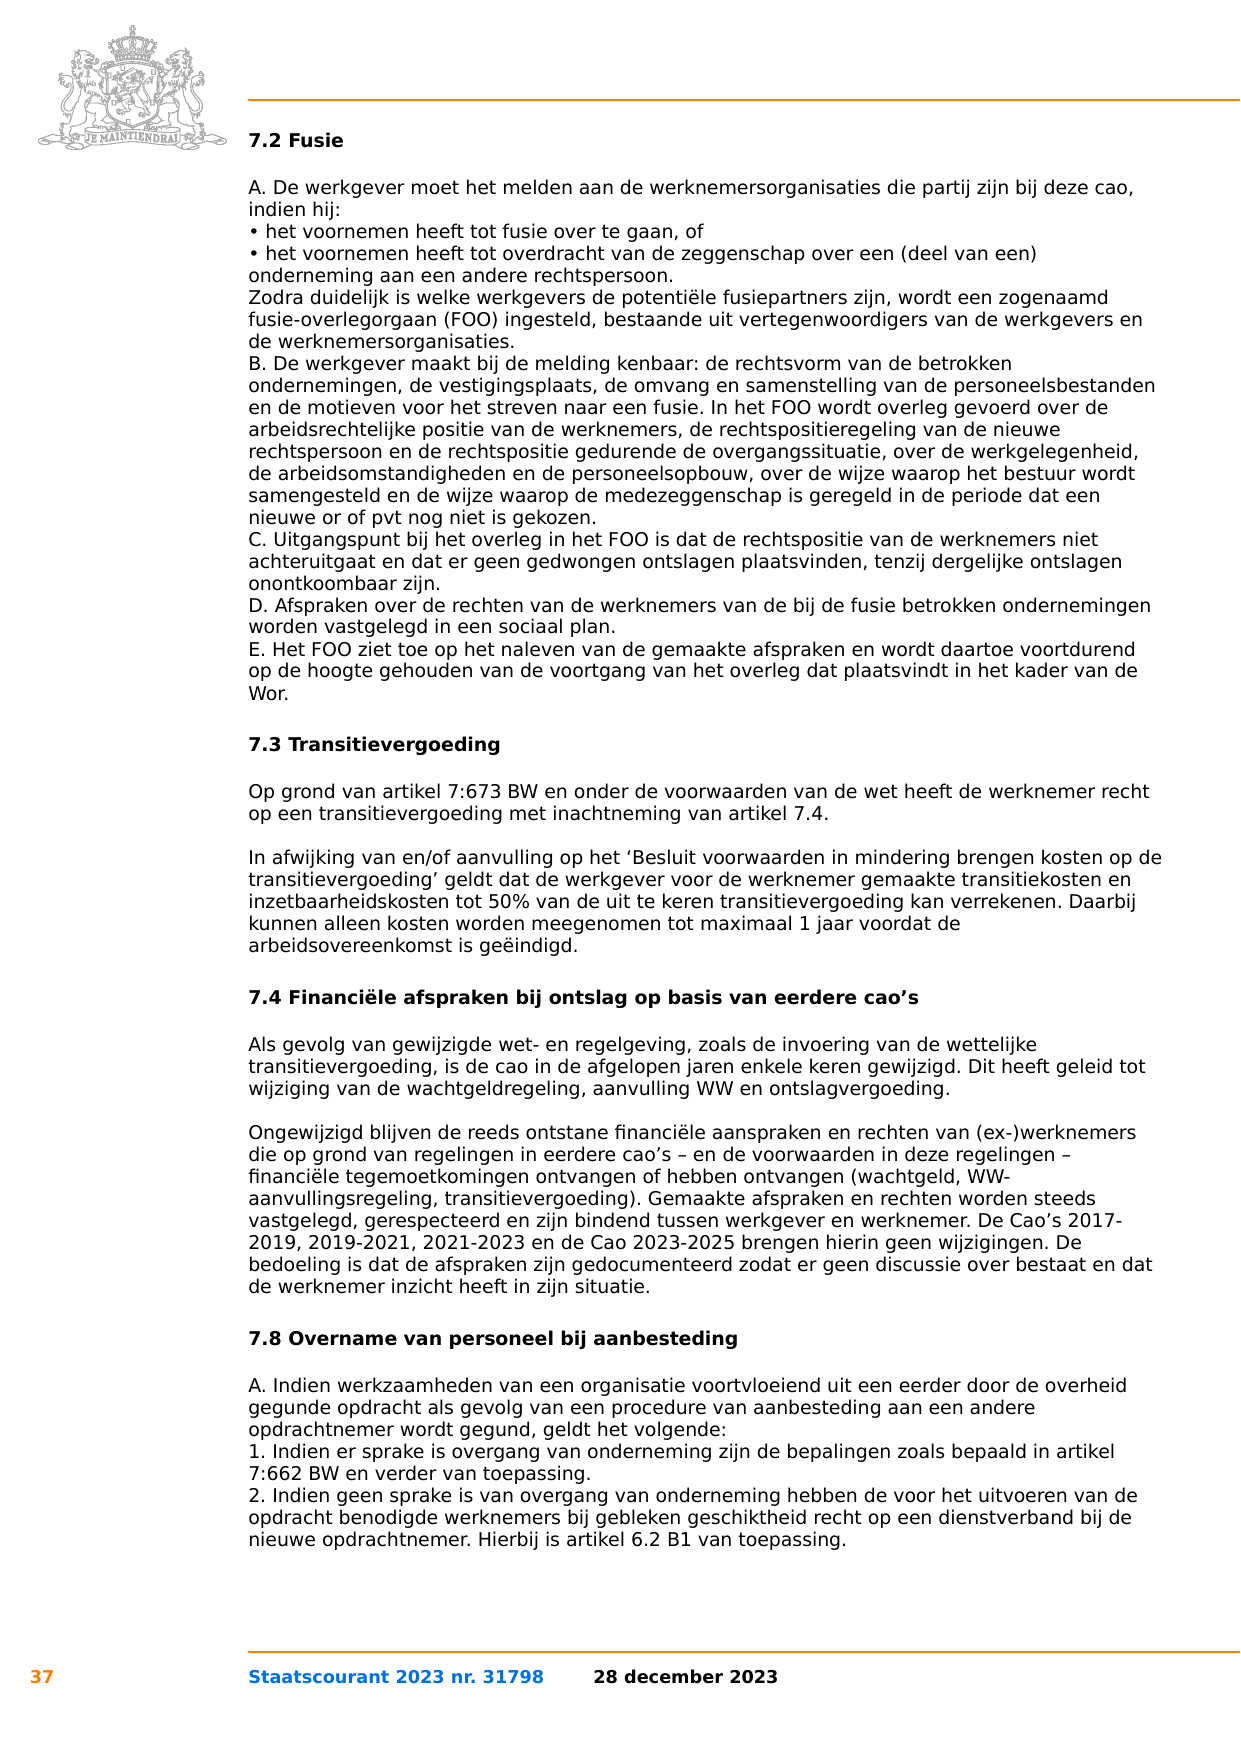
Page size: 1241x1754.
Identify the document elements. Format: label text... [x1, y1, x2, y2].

subtitle 7.8 Overname van personeel bij aanbesteding [248, 1328, 1163, 1350]
text C. Uitgangspunt bij het overleg in het FOO is dat de rechtspositie van de werknemers niet achteruitgaat en dat er geen gedwongen ontslagen plaatsvinden, tenzij dergelijke ontslagen onontkoombaar zijn. [248, 528, 1163, 594]
text 1. Indien er sprake is overgang van onderneming zijn de bepalingen zoals bepaald in artikel 7:662 BW en verder van toepassing. [248, 1441, 1163, 1484]
text D. Afspraken over de rechten van de werknemers van de bij de fusie betrokken ondernemingen worden vastgelegd in een sociaal plan. [248, 594, 1163, 638]
text In afwijking van en/of aanvulling op het ‘Besluit voorwaarden in mindering brengen kosten op de transitievergoeding’ geldt dat de werkgever voor de werknemer gemaakte transitiekosten en inzetbaarheidskosten tot 50% van de uit te keren transitievergoeding kan verrekenen. Daarbij kunnen alleen kosten worden meegenomen tot maximaal 1 jaar voordat de arbeidsovereenkomst is geëindigd. [248, 847, 1163, 957]
text • het voornemen heeft tot overdracht van de zeggenschap over een (deel van een) onderneming aan een andere rechtspersoon. [248, 243, 1163, 287]
text A. Indien werkzaamheden van een organisatie voortvloeiend uit een eerder door de overheid gegunde opdracht als gevolg van een procedure van aanbesteding aan een andere opdrachtnemer wordt gegund, geldt het volgende: [248, 1375, 1163, 1441]
subtitle 7.3 Transitievergoeding [248, 734, 1163, 756]
text E. Het FOO ziet toe op het naleven van de gemaakte afspraken en wordt daartoe voortdurend op de hoogte gehouden van de voortgang van het overleg dat plaatsvindt in het kader van de Wor. [248, 638, 1163, 704]
subtitle 7.2 Fusie [248, 130, 1163, 152]
text 2. Indien geen sprake is van overgang van onderneming hebben de voor het uitvoeren van de opdracht benodigde werknemers bij gebleken geschiktheid recht op een dienstverband bij de nieuwe opdrachtnemer. Hierbij is artikel 6.2 B1 van toepassing. [248, 1484, 1163, 1551]
text B. De werkgever maakt bij de melding kenbaar: de rechtsvorm van de betrokken ondernemingen, de vestigingsplaats, de omvang en samenstelling van de personeelsbestanden en de motieven voor het streven naar een fusie. In het FOO wordt overleg gevoerd over de arbeidsrechtelijke positie van de werknemers, de rechtspositieregeling van de nieuwe rechtspersoon en de rechtspositie gedurende de overgangssituatie, over de werkgelegenheid, de arbeidsomstandigheden en de personeelsopbouw, over de wijze waarop het bestuur wordt samengesteld en de wijze waarop de medezeggenschap is geregeld in de periode dat een nieuwe or of pvt nog niet is gekozen. [248, 353, 1163, 528]
text Zodra duidelijk is welke werkgevers de potentiële fusiepartners zijn, wordt een zogenaamd fusie-overlegorgaan (FOO) ingesteld, bestaande uit vertegenwoordigers van de werkgevers en de werknemersorganisaties. [248, 287, 1163, 353]
text • het voornemen heeft tot fusie over te gaan, of [248, 221, 1163, 243]
text A. De werkgever moet het melden aan de werknemersorganisaties die partij zijn bij deze cao, indien hij: [248, 177, 1163, 221]
text Als gevolg van gewijzigde wet- en regelgeving, zoals de invoering van de wettelijke transitievergoeding, is de cao in de afgelopen jaren enkele keren gewijzigd. Dit heeft geleid tot wijziging van de wachtgeldregeling, aanvulling WW en ontslagvergoeding. [248, 1034, 1163, 1100]
picture [38, 25, 227, 150]
text Op grond van artikel 7:673 BW en onder de voorwaarden van de wet heeft de werknemer recht op een transitievergoeding met inachtneming van artikel 7.4. [248, 781, 1163, 825]
text Ongewijzigd blijven de reeds ontstane financiële aanspraken en rechten van (ex-)werknemers die op grond van regelingen in eerdere cao’s – en de voorwaarden in deze regelingen – financiële tegemoetkomingen ontvangen of hebben ontvangen (wachtgeld, WW-aanvullingsregeling, transitievergoeding). Gemaakte afspraken en rechten worden steeds vastgelegd, gerespecteerd en zijn bindend tussen werkgever en werknemer. De Cao’s 2017-2019, 2019-2021, 2021-2023 en de Cao 2023-2025 brengen hierin geen wijzigingen. De bedoeling is dat de afspraken zijn gedocumenteerd zodat er geen discussie over bestaat en dat de werknemer inzicht heeft in zijn situatie. [248, 1122, 1163, 1298]
subtitle 7.4 Financiële afspraken bij ontslag op basis van eerdere cao’s [248, 987, 1163, 1009]
